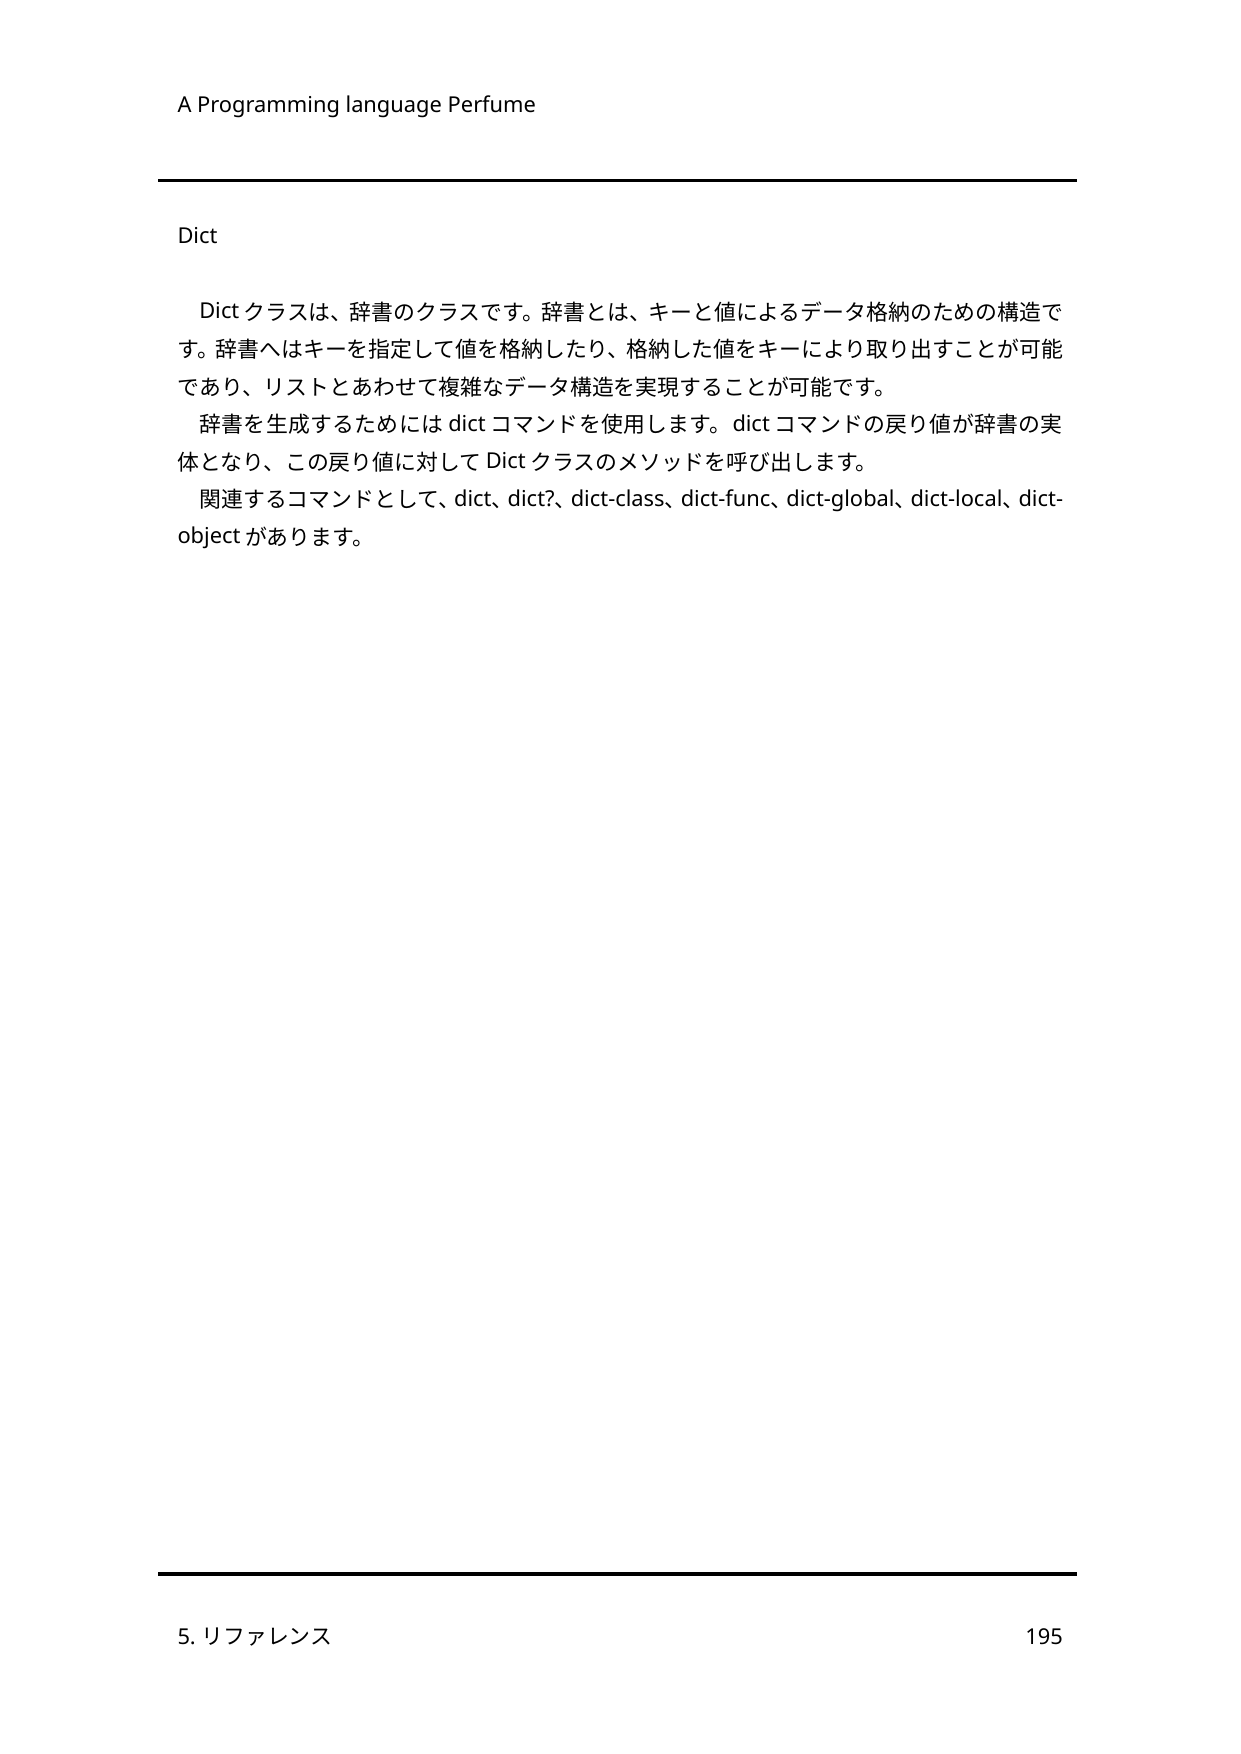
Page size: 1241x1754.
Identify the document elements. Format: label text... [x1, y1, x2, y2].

text 関連するコマンドとして、dict、dict?、dict-class、dict-func、dict-global、dict-local、dict-objectがあります。 [177, 479, 1063, 554]
text 辞書を生成するためにはdictコマンドを使用します。dictコマンドの戻り値が辞書の実体となり、この戻り値に対してDictクラスのメソッドを呼び出します。 [177, 404, 1063, 479]
text Dictクラスは、辞書のクラスです。辞書とは、キーと値によるデータ格納のための構造です。辞書へはキーを指定して値を格納したり、格納した値をキーにより取り出すことが可能であり、リストとあわせて複雑なデータ構造を実現することが可能です。 [177, 292, 1063, 404]
subtitle Dict [177, 217, 1063, 254]
